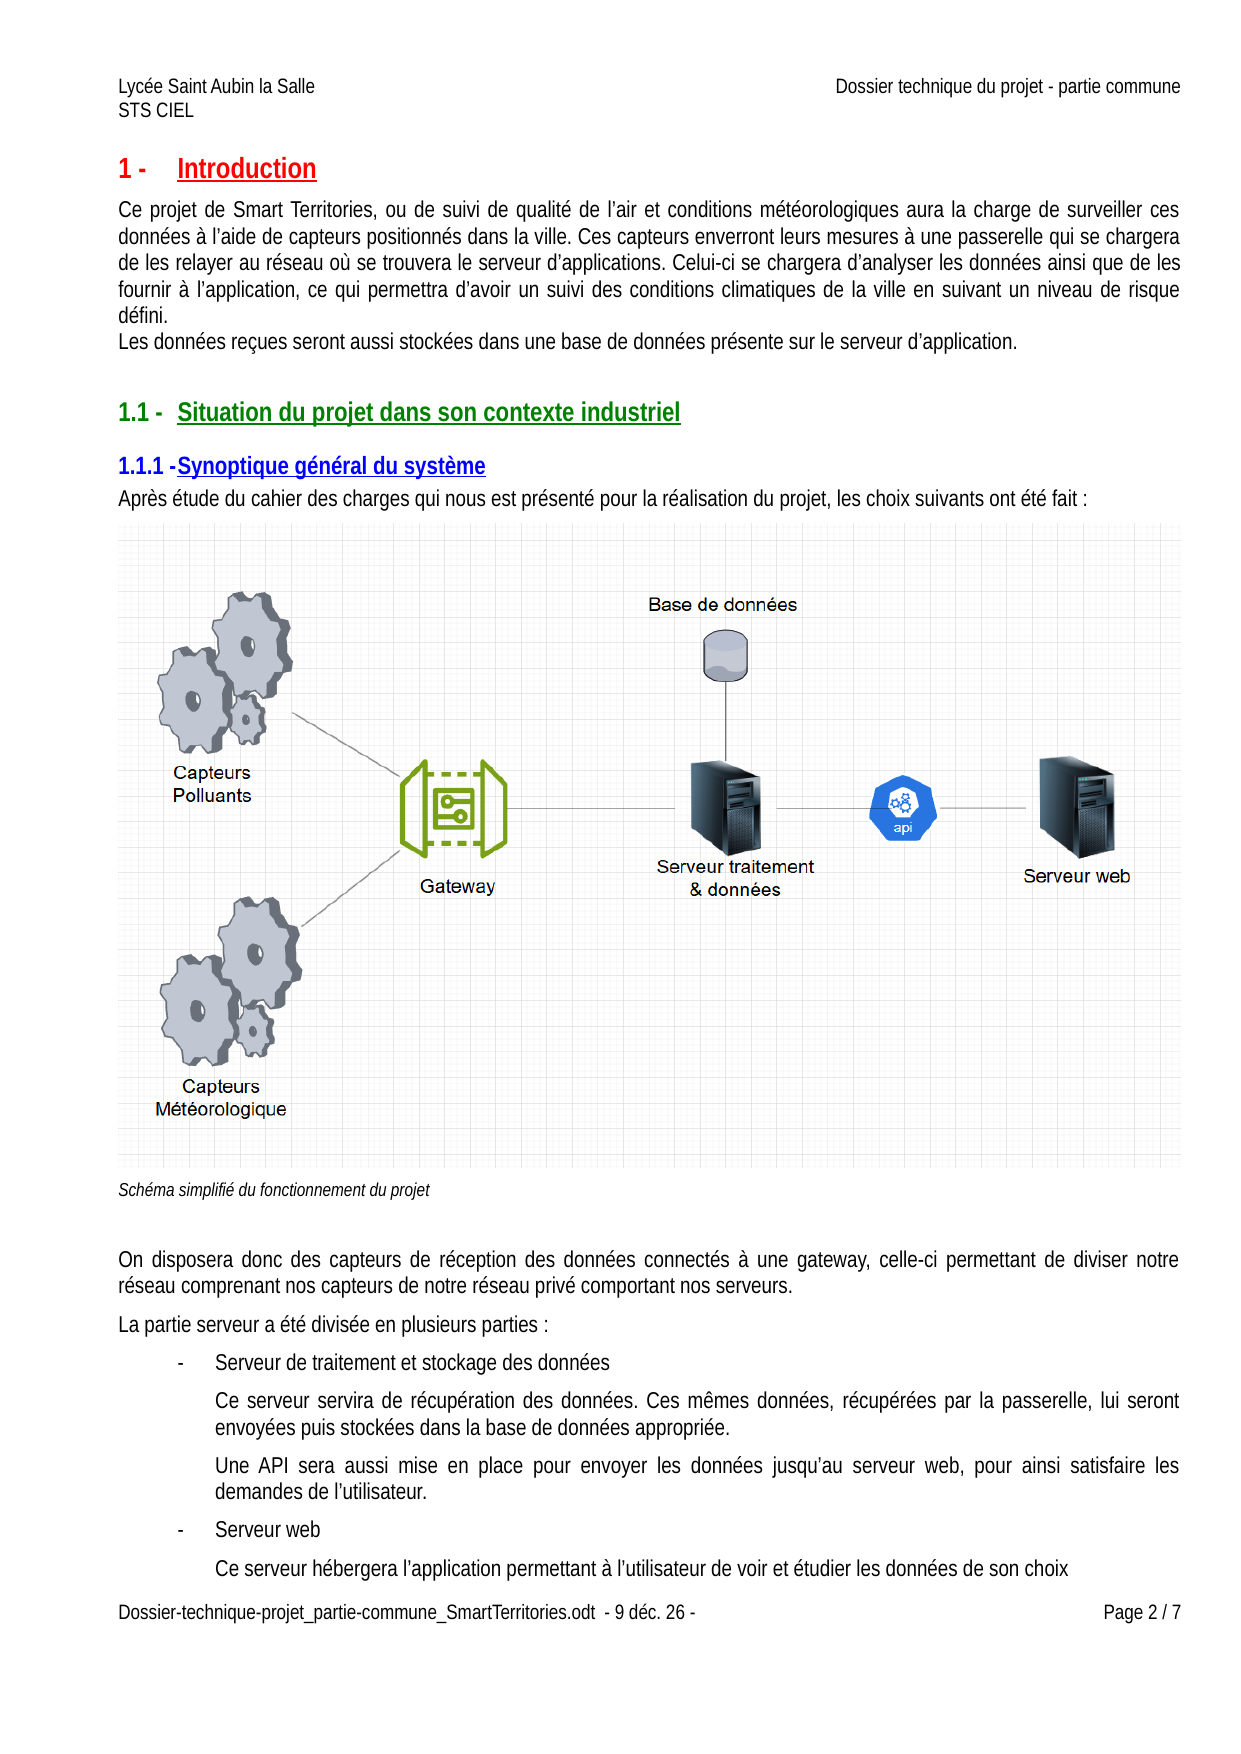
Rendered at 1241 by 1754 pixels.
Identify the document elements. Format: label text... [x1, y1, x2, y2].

text On disposera donc des capteurs de réception des données connectés à une gateway, celle-ci permettant de diviser notre réseau comprenant nos capteurs de notre réseau privé comportant nos serveurs. [118, 1246, 1181, 1299]
text Ce projet de Smart Territories, ou de suivi de qualité de l’air et conditions météorologiques aura la charge de surveiller ces données à l’aide de capteurs positionnés dans la ville. Ces capteurs enverront leurs mesures à une passerelle qui se chargera de les relayer au réseau où se trouvera le serveur d’applications. Celui-ci se chargera d’analyser les données ainsi que de les fournir à l’application, ce qui permettra d’avoir un suivi des conditions climatiques de la ville en suivant un niveau de risque défini. [118, 196, 1181, 328]
list Serveur de traitement et stockage des données [177, 1349, 1181, 1375]
text Schéma simplifié du fonctionnement du projet [118, 1179, 1181, 1201]
text Ce serveur servira de récupération des données. Ces mêmes données, récupérées par la passerelle, lui seront envoyées puis stockées dans la base de données appropriée. [215, 1387, 1181, 1440]
text La partie serveur a été divisée en plusieurs parties : [118, 1311, 1181, 1337]
subtitle Synoptique général du système [118, 451, 1181, 479]
list Serveur web [177, 1516, 1181, 1543]
subtitle Introduction [118, 151, 1181, 185]
text Une API sera aussi mise en place pour envoyer les données jusqu’au serveur web, pour ainsi satisfaire les demandes de l’utilisateur. [215, 1452, 1181, 1504]
text Ce serveur hébergera l’application permettant à l’utilisateur de voir et étudier les données de son choix [215, 1554, 1181, 1581]
text Après étude du cahier des charges qui nous est présenté pour la réalisation du projet, les choix suivants ont été fait : [118, 485, 1181, 512]
subtitle Situation du projet dans son contexte industriel [118, 396, 1181, 427]
text Les données reçues seront aussi stockées dans une base de données présente sur le serveur d’application. [118, 328, 1181, 354]
